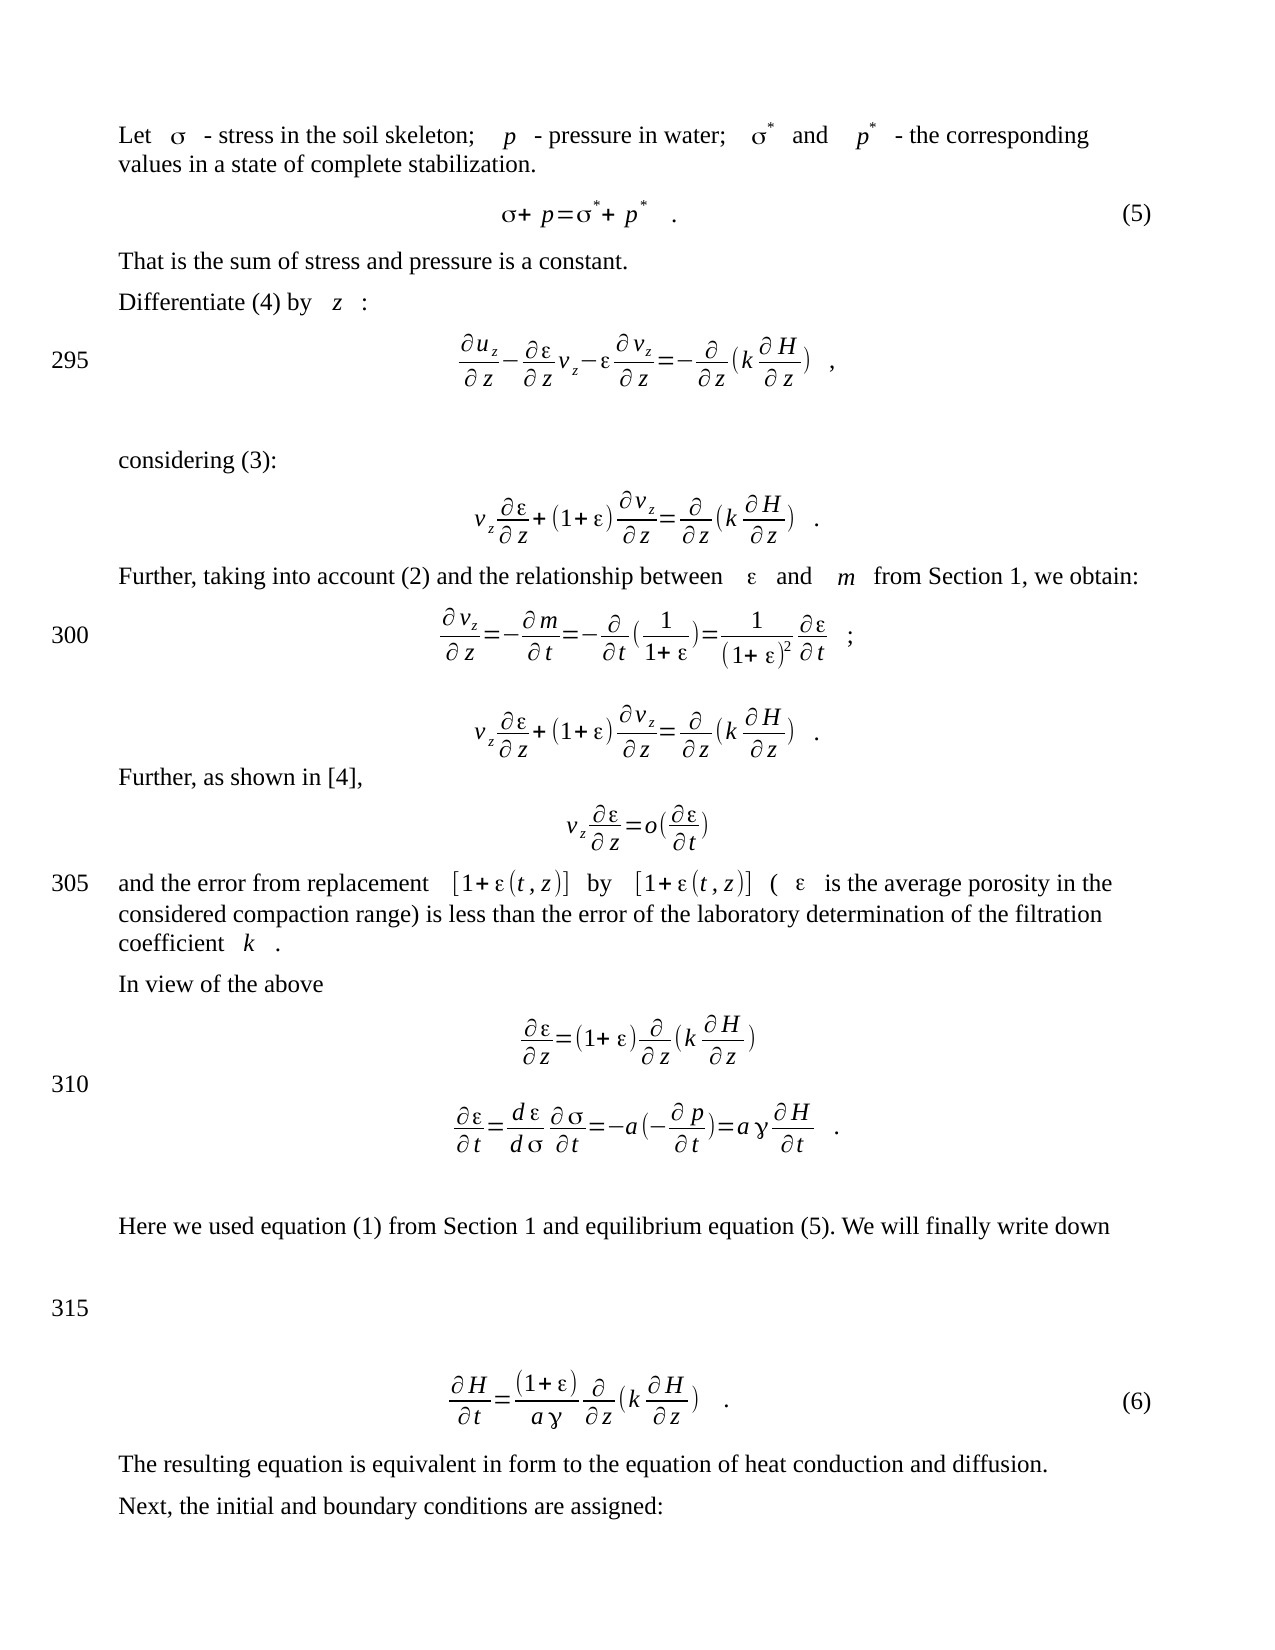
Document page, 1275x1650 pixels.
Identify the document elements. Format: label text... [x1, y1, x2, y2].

text . [118, 486, 1157, 549]
table_header (5) [1041, 191, 1157, 246]
table_header . [118, 191, 1041, 246]
text That is the sum of stress and pressure is a constant. [118, 246, 1157, 274]
text The resulting equation is equivalent in form to the equation of heat conduction and diffusion. [118, 1449, 1157, 1478]
text Differentiate (4) by: [118, 287, 1157, 316]
table_header . [118, 1363, 1041, 1449]
text and the error from replacement by (is the average porosity in the considered compaction range) is less than the error of the laboratory determination of the filtration coefficient. [118, 868, 1157, 956]
text considering (3): [118, 445, 1157, 474]
text Further, taking into account (2) and the relationship between and from Section 1, we obtain: [118, 561, 1157, 590]
text . [118, 1098, 1157, 1157]
text . [118, 699, 1157, 762]
text Further, as shown in [4], [118, 762, 1157, 791]
text , [118, 328, 1157, 391]
text In view of the above [118, 969, 1157, 998]
text Let- stress in the soil skeleton; - pressure in water; and - the corresponding values ​​in a state of complete stabilization. [118, 118, 1157, 178]
text ; [118, 603, 1157, 671]
table_header (6) [1041, 1363, 1157, 1449]
text Here we used equation (1) from Section 1 and equilibrium equation (5). We will finally write down [118, 1211, 1157, 1239]
text Next, the initial and boundary conditions are assigned: [118, 1491, 1157, 1519]
